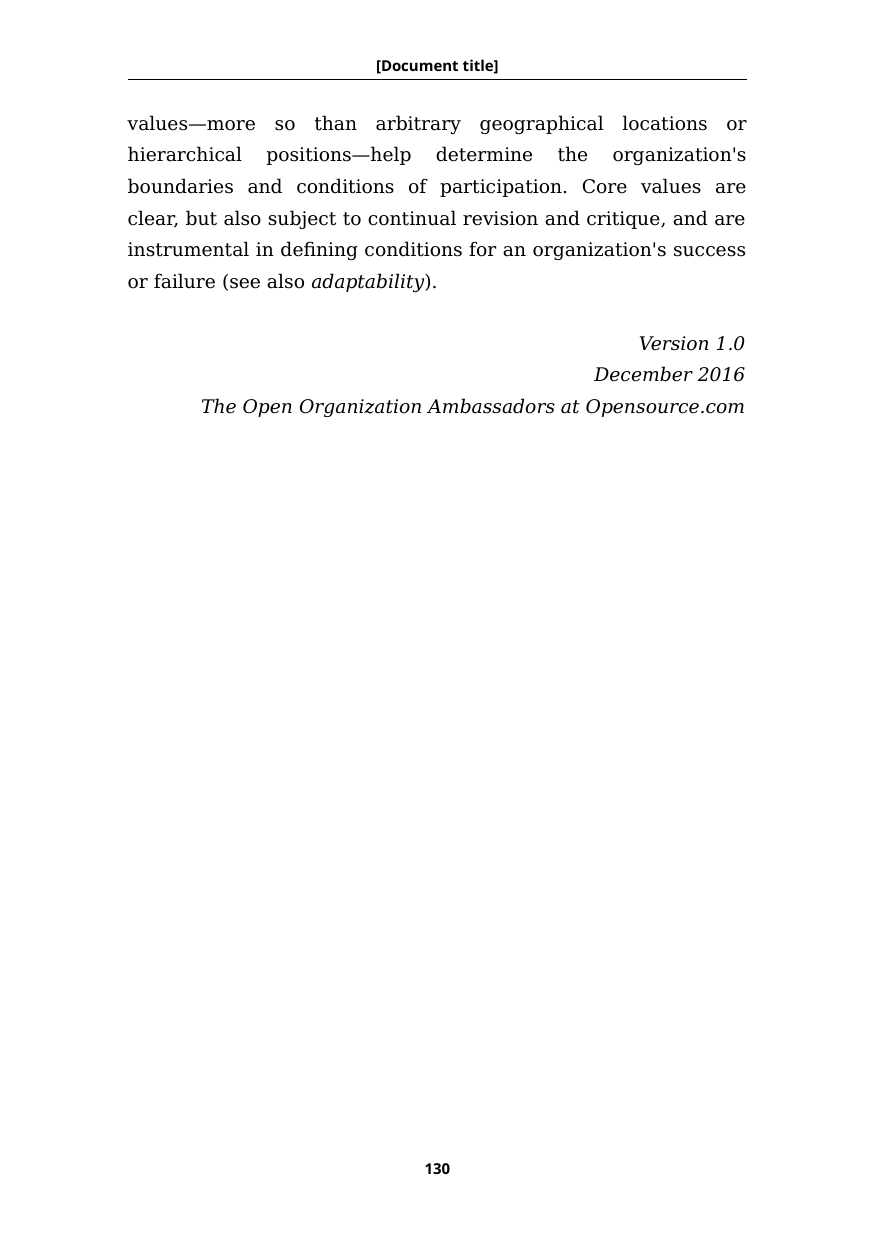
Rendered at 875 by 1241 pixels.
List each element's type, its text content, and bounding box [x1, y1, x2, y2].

text Version 1.0 December 2016 The Open Organization Ambassadors at Opensource.com [127, 332, 747, 418]
text values—more so than arbitrary geographical locations or hierarchical positions—help determine the organization's boundaries and conditions of participation. Core values are clear, but also subject to continual revision and critique, and are instrumental in defining conditions for an organization's success or failure (see also adaptability). [127, 112, 747, 293]
